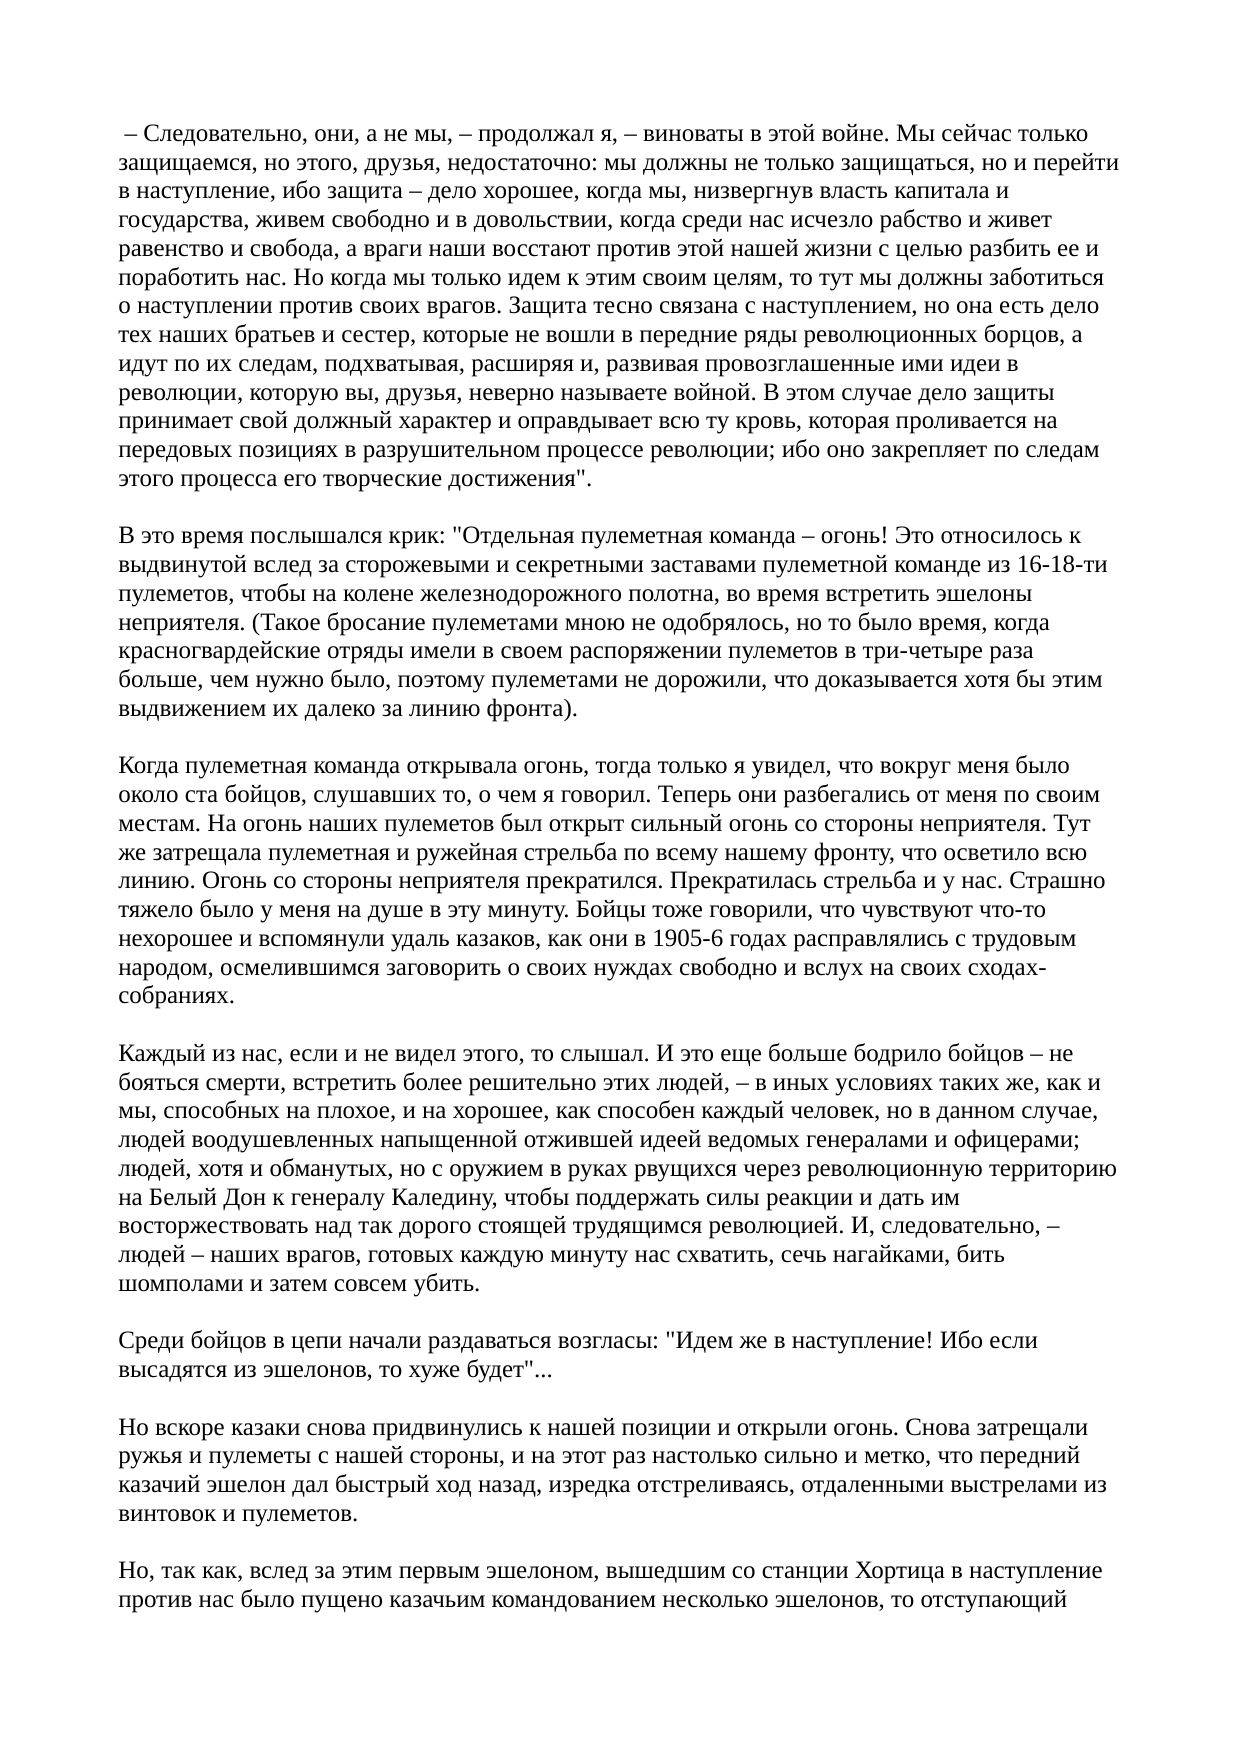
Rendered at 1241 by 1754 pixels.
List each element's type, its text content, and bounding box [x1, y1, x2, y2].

text Но, так как, вслед за этим первым эшелоном, вышедшим со станции Хортица в наступление против нас было пущено казачьим командованием несколько эшелонов, то отступающий [118, 1556, 1122, 1613]
text – Следовательно, они, а не мы, – продолжал я, – виноваты в этой войне. Мы сейчас только защищаемся, но этого, друзья, недостаточно: мы должны не только защищаться, но и перейти в наступление, ибо защита – дело хорошее, когда мы, низвергнув власть капитала и государства, живем свободно и в довольствии, когда среди нас исчезло рабство и живет равенство и свобода, а враги наши восстают против этой нашей жизни с целью разбить ее и поработить нас. Но когда мы только идем к этим своим целям, то тут мы должны заботиться о наступлении против своих врагов. Защита тесно связана с наступлением, но она есть дело тех наших братьев и сестер, которые не вошли в передние ряды революционных борцов, а идут по их следам, подхватывая, расширяя и, развивая провозглашенные ими идеи в революции, которую вы, друзья, неверно называете войной. В этом случае дело защиты принимает свой должный характер и оправдывает всю ту кровь, которая проливается на передовых позициях в разрушительном процессе революции; ибо оно закрепляет по следам этого процесса его творческие достижения". [118, 118, 1122, 492]
text В это время послышался крик: "Отдельная пулеметная команда – огонь! Это относилось к выдвинутой вслед за сторожевыми и секретными заставами пулеметной команде из 16-18-ти пулеметов, чтобы на колене железнодорожного полотна, во время встретить эшелоны неприятеля. (Такое бросание пулеметами мною не одобрялось, но то было время, когда красногвардейские отряды имели в своем распоряжении пулеметов в три-четыре раза больше, чем нужно было, поэтому пулеметами не дорожили, что доказывается хотя бы этим выдвижением их далеко за линию фронта). [118, 521, 1122, 722]
text Среди бойцов в цепи начали раздаваться возгласы: "Идем же в наступление! Ибо если высадятся из эшелонов, то хуже будет"... [118, 1326, 1122, 1383]
text Когда пулеметная команда открывала огонь, тогда только я увидел, что вокруг меня было около ста бойцов, слушавших то, о чем я говорил. Теперь они разбегались от меня по своим местам. На огонь наших пулеметов был открыт сильный огонь со стороны неприятеля. Тут же затрещала пулеметная и ружейная стрельба по всему нашему фронту, что осветило всю линию. Огонь со стороны неприятеля прекратился. Прекратилась стрельба и у нас. Страшно тяжело было у меня на душе в эту минуту. Бойцы тоже говорили, что чувствуют что-то нехорошее и вспомянули удаль казаков, как они в 1905-6 годах расправлялись с трудовым народом, осмелившимся заговорить о своих нуждах свободно и вслух на своих сходах-собраниях. [118, 751, 1122, 1009]
text Но вскоре казаки снова придвинулись к нашей позиции и открыли огонь. Снова затрещали ружья и пулеметы с нашей стороны, и на этот раз настолько сильно и метко, что передний казачий эшелон дал быстрый ход назад, изредка отстреливаясь, отдаленными выстрелами из винтовок и пулеметов. [118, 1412, 1122, 1527]
text Каждый из нас, если и не видел этого, то слышал. И это еще больше бодрило бойцов – не бояться смерти, встретить более решительно этих людей, – в иных условиях таких же, как и мы, способных на плохое, и на хорошее, как способен каждый человек, но в данном случае, людей воодушевленных напыщенной отжившей идеей ведомых генералами и офицерами; людей, хотя и обманутых, но с оружием в руках рвущихся через революционную территорию на Белый Дон к генералу Каледину, чтобы поддержать силы реакции и дать им восторжествовать над так дорого стоящей трудящимся революцией. И, следовательно, – людей – наших врагов, готовых каждую минуту нас схватить, сечь нагайками, бить шомполами и затем совсем убить. [118, 1038, 1122, 1297]
